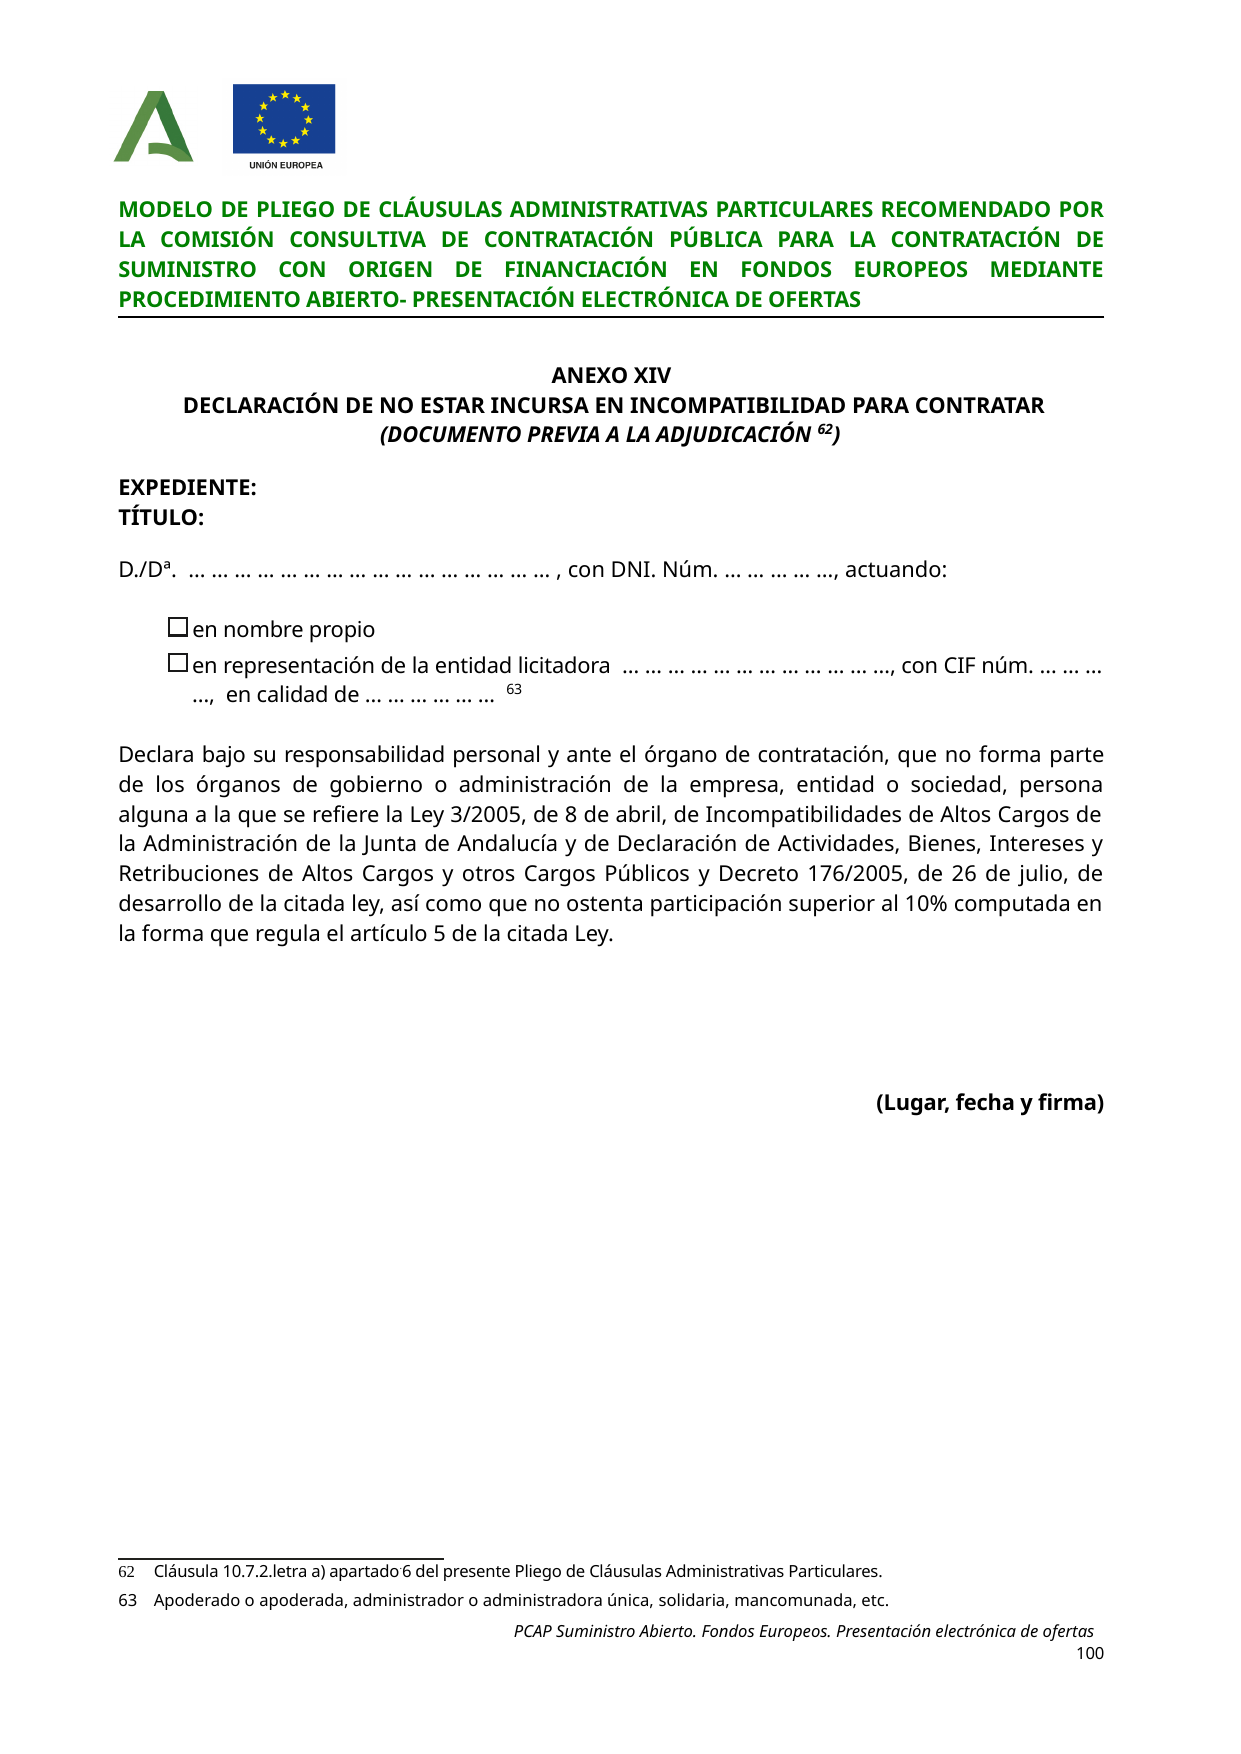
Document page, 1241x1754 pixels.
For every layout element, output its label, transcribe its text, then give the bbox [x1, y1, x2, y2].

picture [221, 78, 347, 176]
text DECLARACIÓN DE NO ESTAR INCURSA EN INCOMPATIBILIDAD PARA CONTRATAR [118, 390, 1104, 419]
text Declara bajo su responsabilidad personal y ante el órgano de contratación, que no forma parte de los órganos de gobierno o administración de la empresa, entidad o sociedad, persona alguna a la que se refiere la Ley 3/2005, de 8 de abril, de Incompatibilidades de Altos Cargos de la Administración de la Junta de Andalucía y de Declaración de Actividades, Bienes, Intereses y Retribuciones de Altos Cargos y otros Cargos Públicos y Decreto 176/2005, de 26 de julio, de desarrollo de la citada ley, así como que no ostenta participación superior al 10% computada en la forma que regula el artículo 5 de la citada Ley. [118, 739, 1104, 948]
text TÍTULO: [118, 502, 1104, 532]
text en representación de la entidad licitadora … … … … … … … … … … … …, con CIF núm. … … … …, en calidad de … … … … … … [192, 650, 1104, 709]
picture [109, 86, 198, 166]
text (Lugar, fecha y firma) [118, 1087, 1104, 1117]
text Cláusula 10.7.2.letra a) apartado.6 del presente Pliego de Cláusulas Administrativas Particulares. [118, 1559, 1104, 1582]
text ANEXO XIV [118, 360, 1104, 390]
text D./Dª. … … … … … … … … … … … … … … … … , con DNI. Núm. … … … … …, actuando: [118, 554, 1104, 584]
text en nombre propio [192, 614, 1104, 644]
text (DOCUMENTO PREVIA A LA ADJUDICACIÓN ) [118, 419, 1104, 449]
text Apoderado o apoderada, administrador o administradora única, solidaria, mancomunada, etc. [118, 1588, 1104, 1611]
text MODELO DE PLIEGO DE CLÁUSULAS ADMINISTRATIVAS PARTICULARES RECOMENDADO POR LA COMISIÓN CONSULTIVA DE CONTRATACIÓN PÚBLICA PARA LA CONTRATACIÓN DE SUMINISTRO CON ORIGEN DE FINANCIACIÓN EN FONDOS EUROPEOS MEDIANTE PROCEDIMIENTO ABIERTO- PRESENTACIÓN ELECTRÓNICA DE OFERTAS [118, 194, 1104, 316]
text EXPEDIENTE: [118, 472, 1104, 502]
